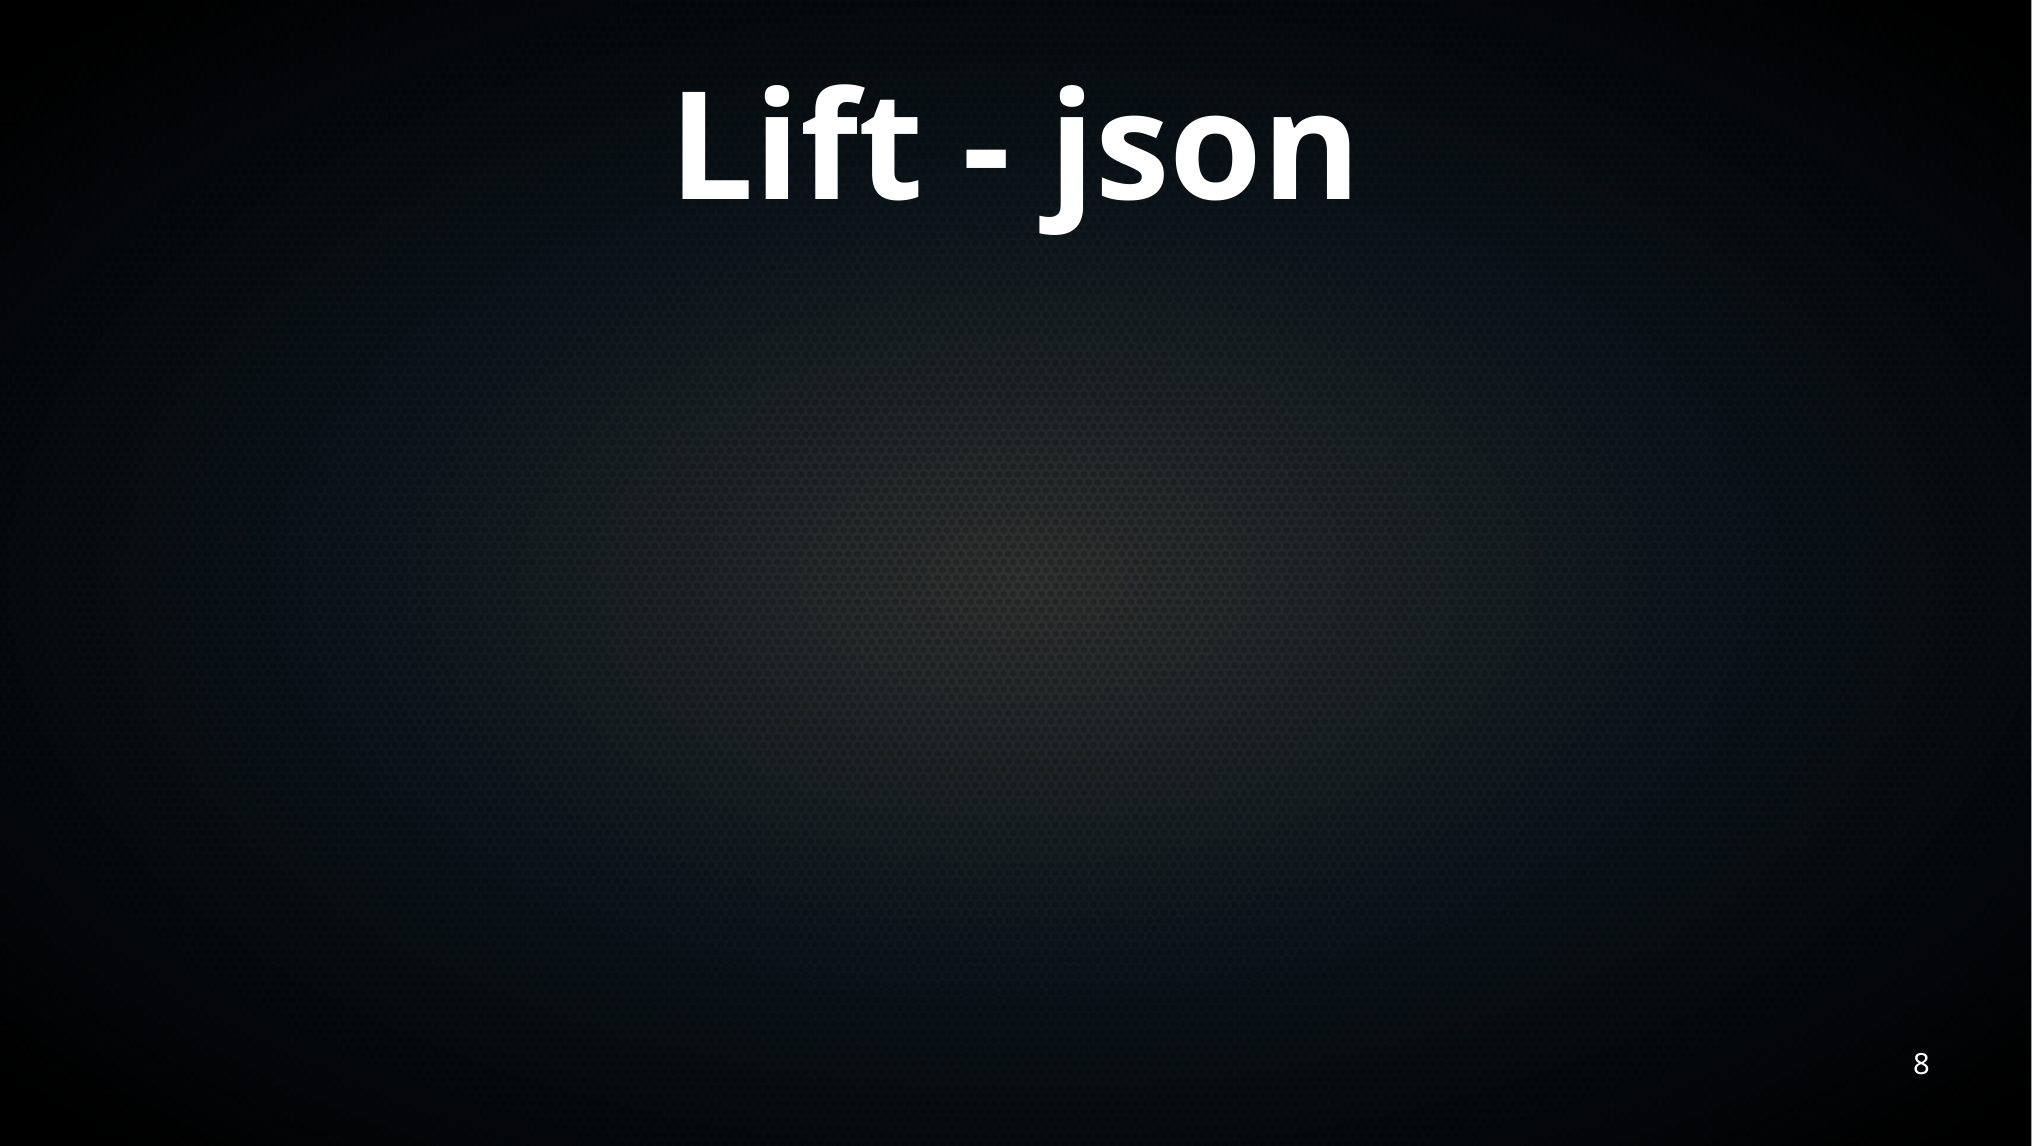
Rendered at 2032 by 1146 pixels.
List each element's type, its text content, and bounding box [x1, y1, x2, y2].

picture [0, 0, 2032, 1146]
title Lift - json [101, 45, 1930, 237]
